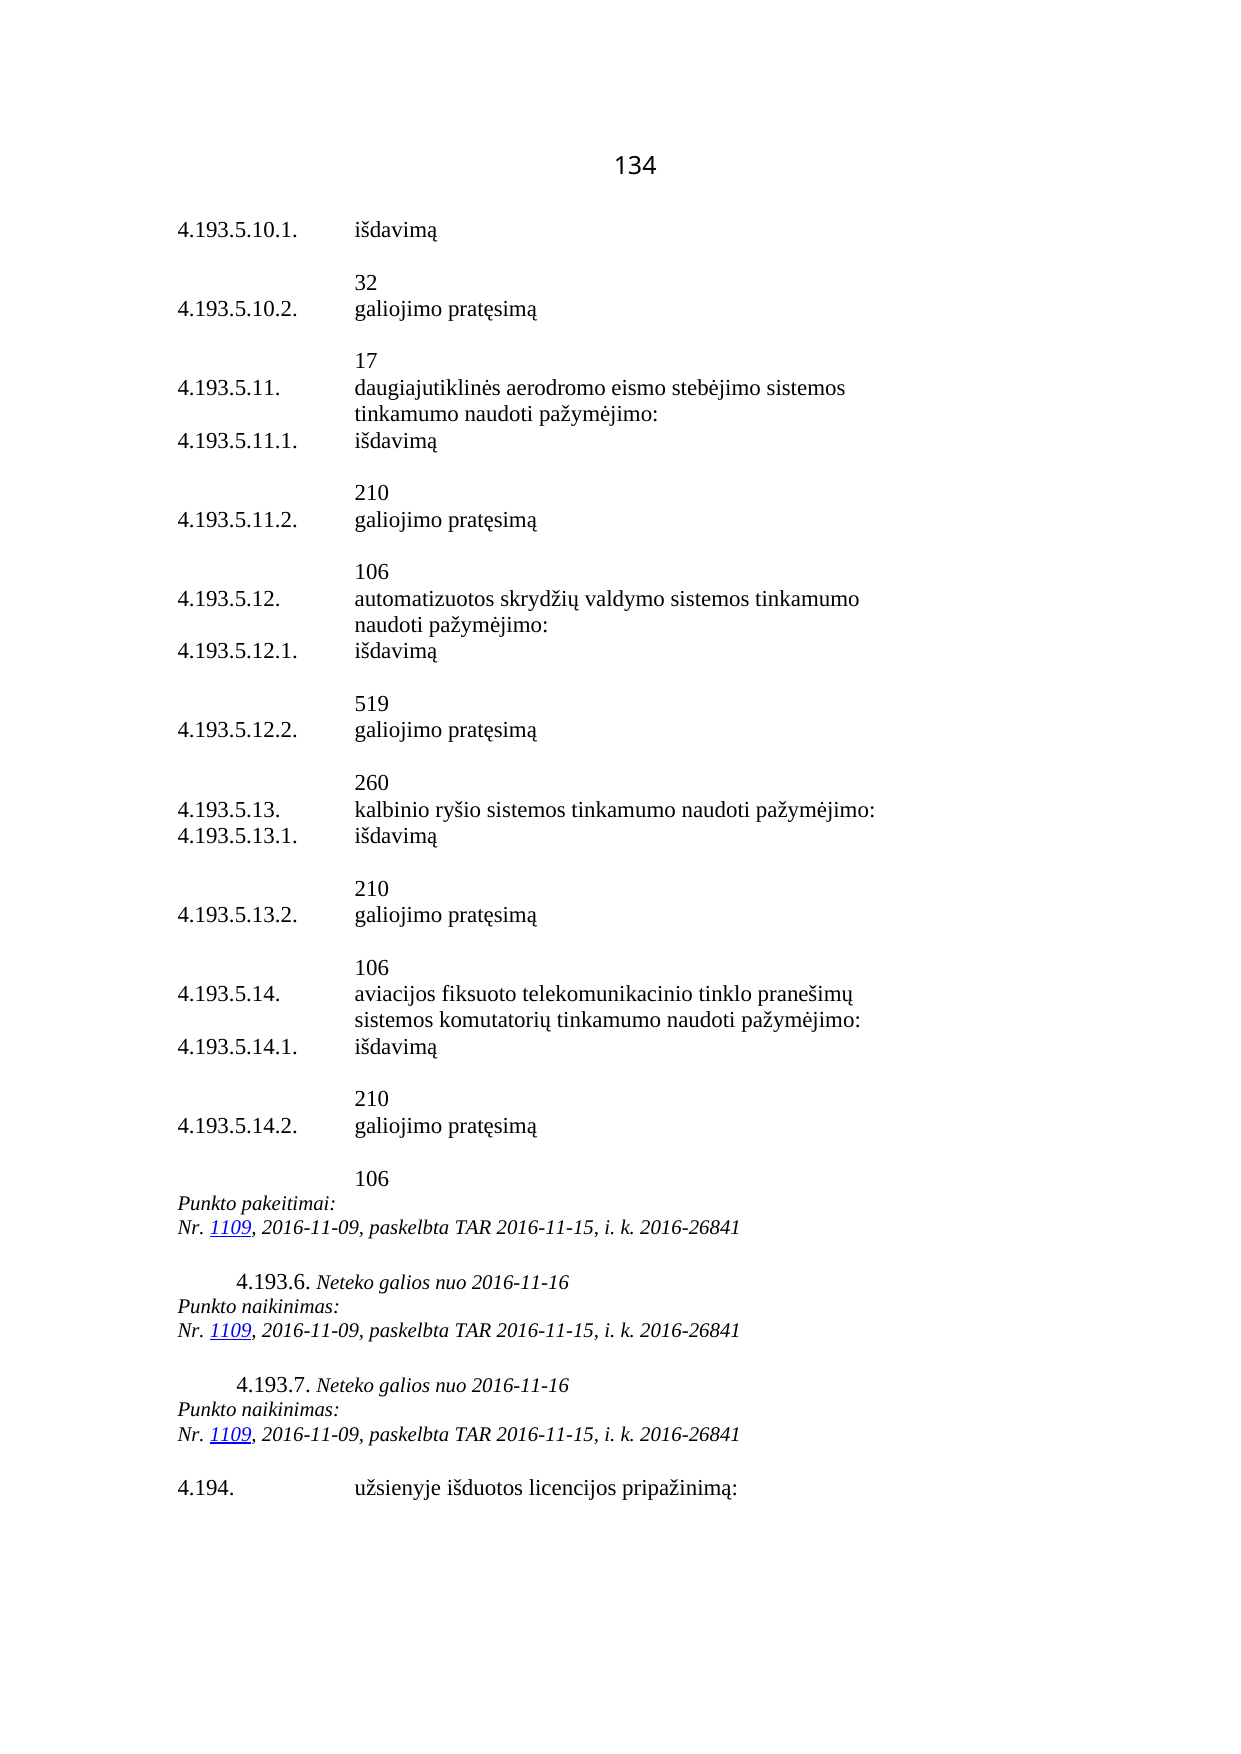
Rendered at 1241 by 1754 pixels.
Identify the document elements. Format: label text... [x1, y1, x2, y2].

text Nr. 1109, 2016-11-09, paskelbta TAR 2016-11-15, i. k. 2016-26841 [177, 1215, 1093, 1239]
text naudoti pažymėjimo: [354, 611, 892, 637]
text sistemos komutatorių tinkamumo naudoti pažymėjimo: [354, 1006, 892, 1033]
text 4.193.5.12.2. galiojimo pratęsimą 260 [177, 717, 892, 796]
text 4.193.5.12.1. išdavimą 519 [177, 637, 892, 717]
text Punkto pakeitimai: [177, 1191, 1093, 1215]
text 4.193.5.11.1. išdavimą 210 [177, 427, 892, 506]
text 4.193.5.13.1. išdavimą 210 [177, 822, 892, 901]
text 4.193.5.11. daugiajutiklinės aerodromo eismo stebėjimo sistemos [177, 374, 892, 400]
text Nr. 1109, 2016-11-09, paskelbta TAR 2016-11-15, i. k. 2016-26841 [177, 1318, 1093, 1342]
text 4.193.5.12. automatizuotos skrydžių valdymo sistemos tinkamumo [177, 585, 892, 611]
text Punkto naikinimas: [177, 1294, 1093, 1318]
text 4.193.5.14.1. išdavimą 210 [177, 1033, 892, 1112]
text 4.193.5.11.2. galiojimo pratęsimą 106 [177, 506, 892, 585]
text Nr. 1109, 2016-11-09, paskelbta TAR 2016-11-15, i. k. 2016-26841 [177, 1421, 1093, 1446]
text tinkamumo naudoti pažymėjimo: [354, 400, 892, 427]
text 4.193.5.13.2. galiojimo pratęsimą 106 [177, 901, 892, 980]
text 4.194. užsienyje išduotos licencijos pripažinimą: [177, 1474, 945, 1527]
text 4.193.5.14. aviacijos fiksuoto telekomunikacinio tinklo pranešimų [177, 980, 892, 1006]
text 4.193.6. Neteko galios nuo 2016-11-16 [177, 1268, 1093, 1294]
text 4.193.5.10.1. išdavimą 32 [177, 216, 892, 295]
text 4.193.5.14.2. galiojimo pratęsimą 106 [177, 1112, 892, 1191]
text Punkto naikinimas: [177, 1397, 1093, 1421]
text 4.193.5.13. kalbinio ryšio sistemos tinkamumo naudoti pažymėjimo: [177, 796, 892, 822]
text 4.193.5.10.2. galiojimo pratęsimą 17 [177, 295, 892, 374]
text 4.193.7. Neteko galios nuo 2016-11-16 [177, 1371, 1093, 1397]
